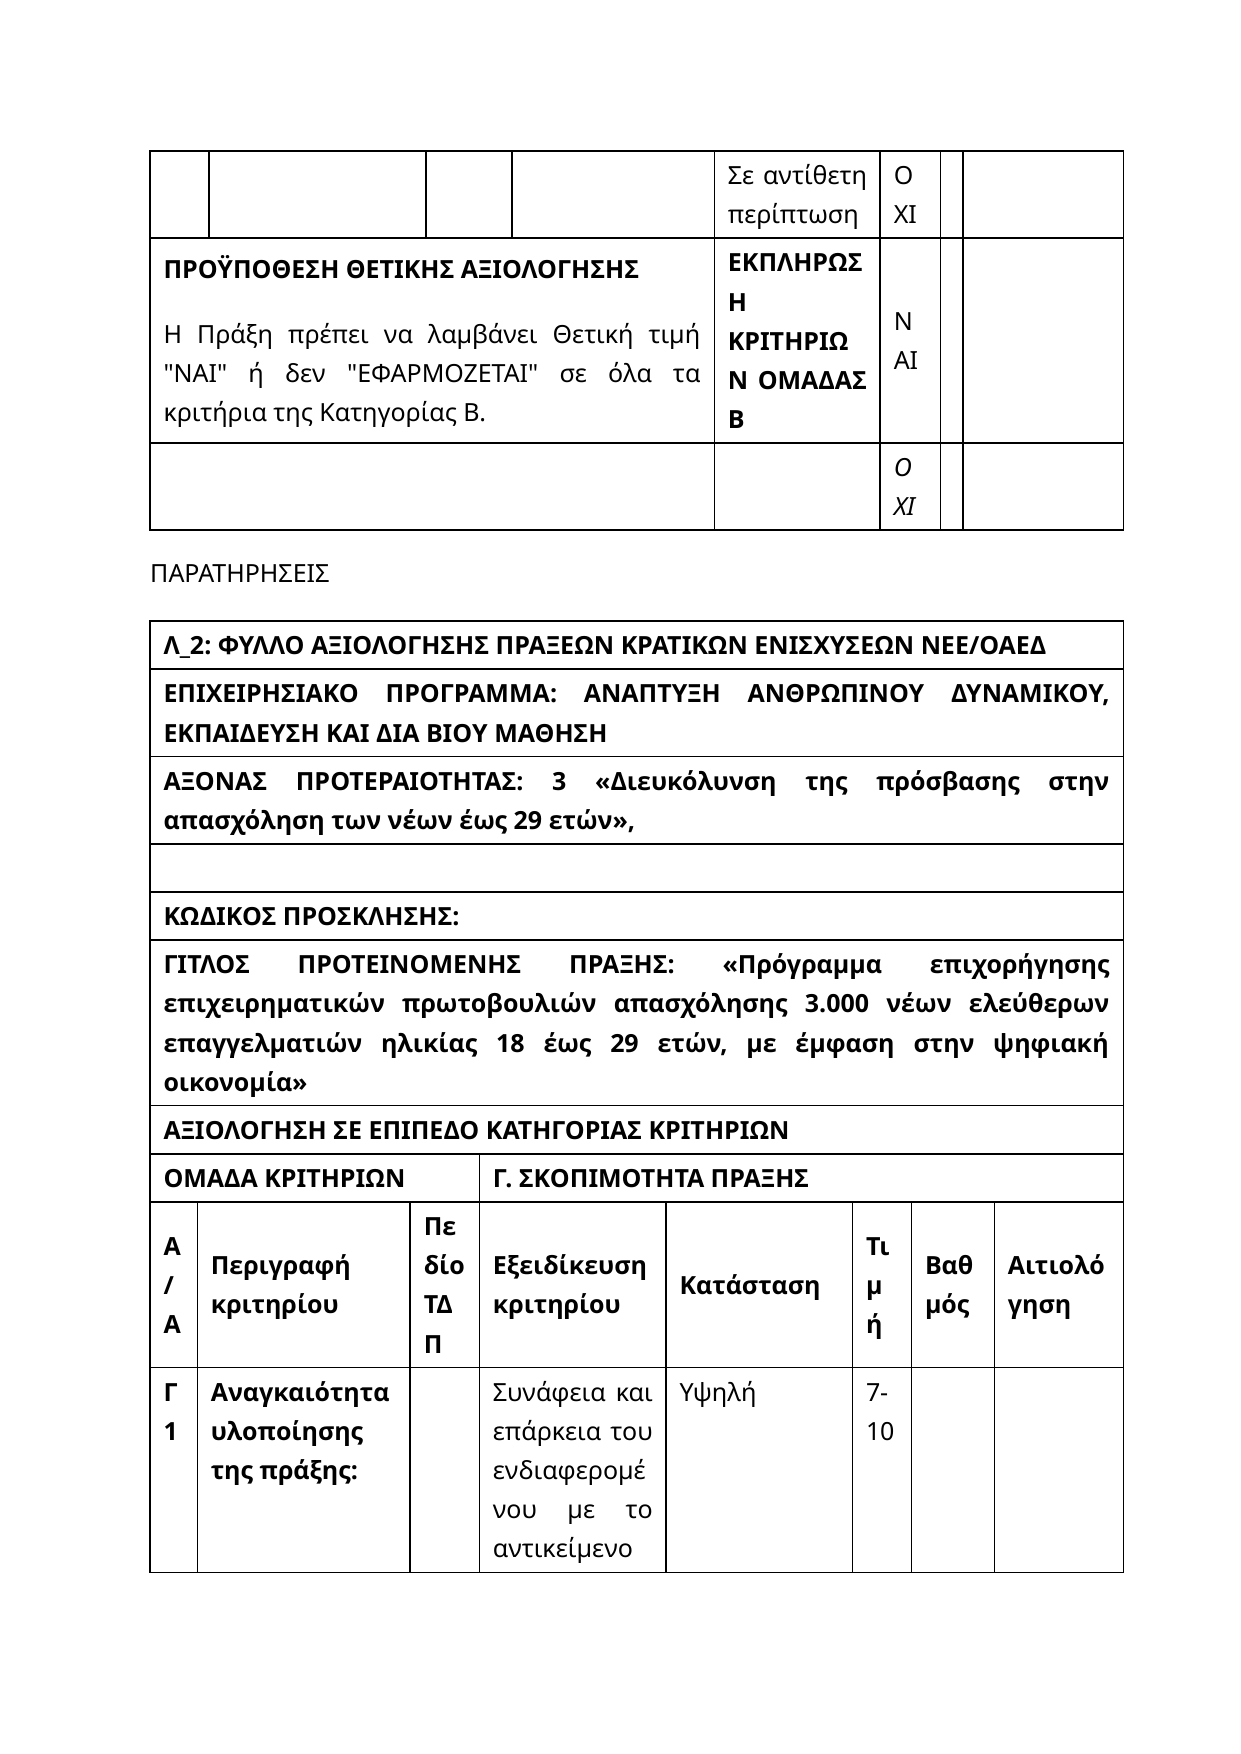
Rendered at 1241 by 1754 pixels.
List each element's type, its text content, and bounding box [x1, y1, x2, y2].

table_cell Γ1 [151, 1368, 197, 1571]
table_cell [427, 152, 511, 237]
table_cell ΟΧΙ [881, 444, 940, 529]
table_cell Σε αντίθετη περίπτωση [715, 152, 879, 237]
table_cell ΟΧΙ [881, 152, 940, 237]
table_cell [151, 152, 208, 237]
table_cell ΕΚΠΛΗΡΩΣΗ ΚΡΙΤΗΡΙΩΝ ΟΜΑΔΑΣ Β [715, 239, 879, 442]
table_cell Αιτιολόγηση [995, 1203, 1123, 1367]
table_cell Περιγραφή κριτηρίου [198, 1203, 409, 1367]
table_cell ΕΠΙΧΕΙΡΗΣΙΑΚΟ ΠΡΟΓΡΑΜΜΑ: ΑΝΑΠΤΥΞΗ ΑΝΘΡΩΠΙΝΟΥ ΔΥΝΑΜΙΚΟΥ, ΕΚΠΑΙΔΕΥΣΗ ΚΑΙ ΔΙΑ ΒΙΟΥ ΜΑΘΗΣΗ [151, 670, 1123, 756]
table_cell Α/Α [151, 1203, 197, 1367]
table_cell [151, 845, 1123, 891]
table_cell [964, 152, 1123, 237]
table_cell ΑΞΟΝΑΣ ΠΡΟΤΕΡΑΙΟΤΗΤΑΣ: 3 «Διευκόλυνση της πρόσβασης στην απασχόληση των νέων έως 29 ετών», [151, 757, 1123, 843]
table_cell Βαθμός [912, 1203, 994, 1367]
table_cell Πεδίο ΤΔΠ [411, 1203, 479, 1367]
table_cell ΚΩΔΙΚΟΣ ΠΡΟΣΚΛΗΣΗΣ: [151, 893, 1123, 939]
table_cell [941, 239, 962, 442]
table_cell [995, 1368, 1123, 1571]
table_cell 7-10 [853, 1368, 911, 1571]
table_cell Εξειδίκευση κριτηρίου [480, 1203, 665, 1367]
table_cell ΟΜΑΔΑ ΚΡΙΤΗΡΙΩΝ [151, 1155, 479, 1201]
table_cell [210, 152, 425, 237]
table_cell [411, 1368, 479, 1571]
table_cell ΓΙΤΛΟΣ ΠΡΟΤΕΙΝΟΜΕΝΗΣ ΠΡΑΞΗΣ: «Πρόγραμμα επιχορήγησης επιχειρηματικών πρωτοβουλιών απασχόλησης 3.000 νέων ελεύθερων επαγγελματιών ηλικίας 18 έως 29 ετών, με έμφαση στην ψηφιακή οικονομία» [151, 941, 1123, 1105]
table_cell [964, 444, 1123, 529]
table_cell Υψηλή [667, 1368, 852, 1571]
table_cell Κατάσταση [667, 1203, 852, 1367]
table_cell [941, 444, 962, 529]
text ΠΑΡΑΤΗΡΗΣΕΙΣ [150, 556, 1090, 590]
table_cell [912, 1368, 994, 1571]
table_cell [715, 444, 879, 529]
table_cell [513, 152, 714, 237]
table_cell Αναγκαιότητα υλοποίησης της πράξης: [198, 1368, 409, 1571]
table_cell ΑΞΙΟΛΟΓΗΣΗ ΣΕ ΕΠΙΠΕΔΟ ΚΑΤΗΓΟΡΙΑΣ ΚΡΙΤΗΡΙΩΝ [151, 1106, 1123, 1153]
table_cell ΝΑΙ [881, 239, 940, 442]
table_cell [964, 239, 1123, 442]
table_cell Τιμή [853, 1203, 911, 1367]
table_cell Συνάφεια και επάρκεια του ενδιαφερομένου με το αντικείμενο [480, 1368, 665, 1571]
table_header Λ_2: ΦΥΛΛΟ ΑΞΙΟΛΟΓΗΣΗΣ ΠΡΑΞΕΩΝ ΚΡΑΤΙΚΩΝ ΕΝΙΣΧΥΣΕΩΝ ΝΕΕ/ΟΑΕΔ [151, 622, 1123, 668]
table_cell ΠΡΟΫΠΟΘΕΣΗ ΘΕΤΙΚΗΣ ΑΞΙΟΛΟΓΗΣΗΣ Η Πράξη πρέπει να λαμβάνει Θετική τιμή "ΝΑΙ" ή δεν "ΕΦΑΡΜΟΖΕΤΑΙ" σε όλα τα κριτήρια της Κατηγορίας Β. [151, 239, 714, 442]
table_cell [151, 444, 714, 529]
table_cell [941, 152, 962, 237]
table_cell Γ. ΣΚΟΠΙΜΟΤΗΤΑ ΠΡΑΞΗΣ [480, 1155, 1123, 1201]
